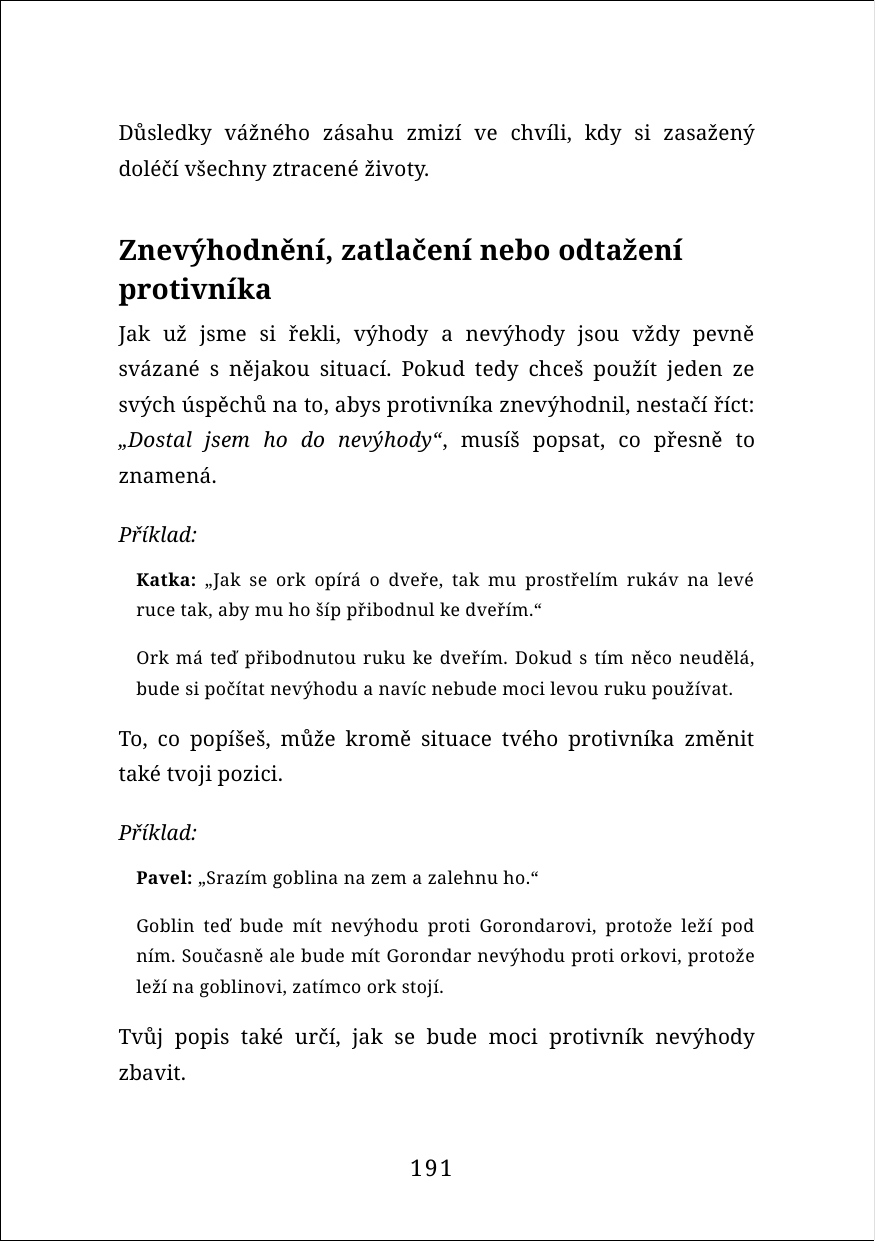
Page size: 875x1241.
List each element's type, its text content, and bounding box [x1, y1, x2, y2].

text Důsledky vážného zásahu zmizí ve chvíli, kdy si zasažený doléčí všechny ztracené životy. [118, 118, 756, 182]
text Příklad: [118, 520, 756, 549]
subtitle Znevýhodnění, zatlačení nebo odtažení protivníka [118, 231, 756, 307]
text Goblin teď bude mít nevýhodu proti Gorondarovi, protože leží pod ním. Současně ale bude mít Gorondar nevýhodu proti orkovi, protože leží na goblinovi, zatímco ork stojí. [136, 914, 756, 998]
text To, co popíšeš, může kromě situace tvého protivníka změnit také tvoji pozici. [118, 724, 756, 788]
text Příklad: [118, 818, 756, 847]
text Ork má teď přibodnutou ruku ke dveřím. Dokud s tím něco neudělá, bude si počítat nevýhodu a navíc nebude moci levou ruku používat. [136, 646, 756, 700]
text Tvůj popis také určí, jak se bude moci protivník nevýhody zbavit. [118, 1022, 756, 1086]
text Pavel: „Srazím goblina na zem a zalehnu ho.“ [136, 866, 756, 890]
text Jak už jsme si řekli, výhody a nevýhody jsou vždy pevně svázané s nějakou situací. Pokud tedy chceš použít jeden ze svých úspěchů na to, abys protivníka znevýhodnil, nestačí říct: „Dostal jsem ho do nevýhody“, musíš popsat, co přesně to znamená. [118, 319, 756, 489]
text Katka: „Jak se ork opírá o dveře, tak mu prostřelím rukáv na levé ruce tak, aby mu ho šíp přibodnul ke dveřím.“ [136, 568, 756, 622]
